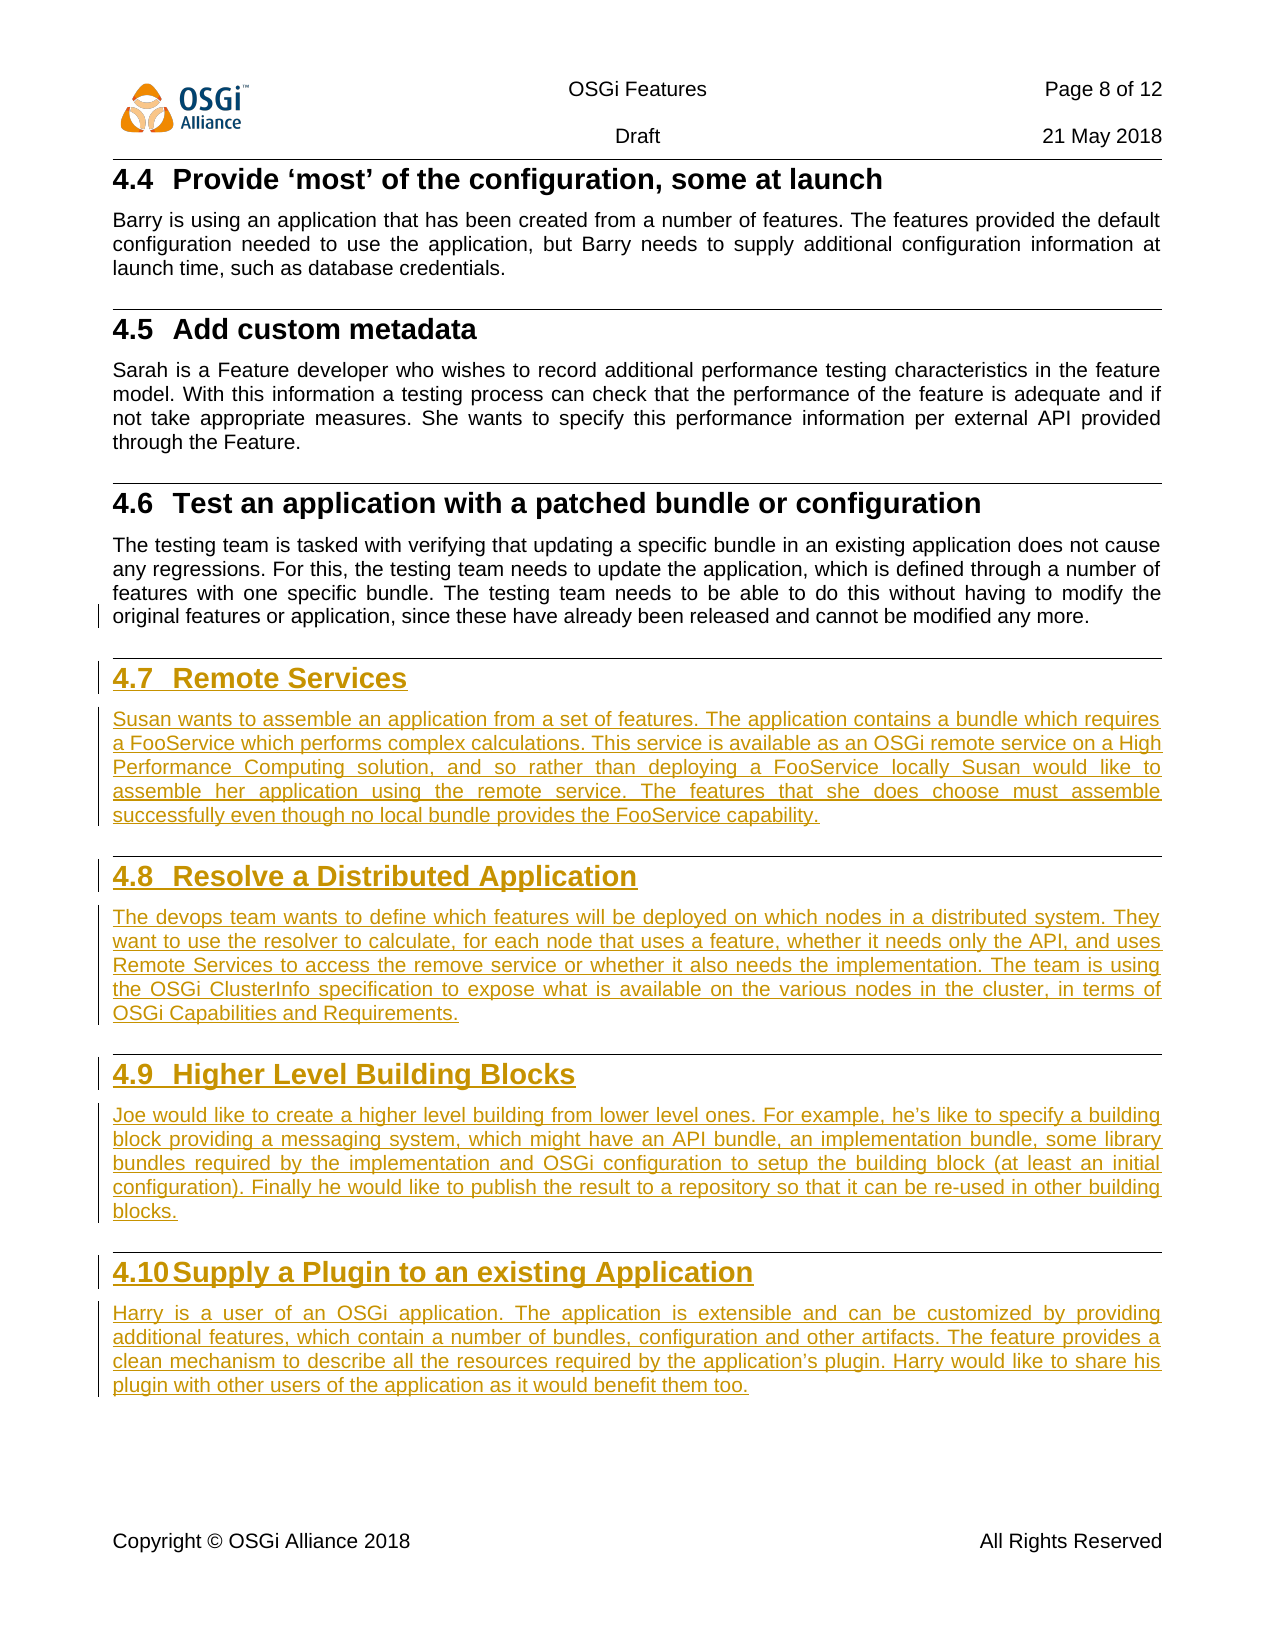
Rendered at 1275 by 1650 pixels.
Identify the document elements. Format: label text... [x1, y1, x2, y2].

text additional features, which contain a number of bundles, configuration and other artifacts. The feature provides a clean mechanism to describe all the resources required by the application’s plugin. Harry would like to share his [112, 1323, 1162, 1370]
text The testing team is tasked with verifying that updating a specific bundle in an existing application does not cause any regressions. For this, the testing team needs to update the application, which is defined through a number of features with one specific bundle. The testing team needs to be able to do this without having to modify the original features or application, since these have already been released and cannot be modified any more. [112, 532, 1162, 628]
text configuration). Finally he would like to publish the result to a repository so that it can be re-used in other building [112, 1173, 1162, 1196]
text Barry is using an application that has been created from a number of features. The features provided the default configuration needed to use the application, but Barry needs to supply additional configuration information at launch time, such as database credentials. [112, 208, 1162, 280]
subtitle Higher Level Building Blocks [112, 1055, 1162, 1090]
text block providing a messaging system, which might have an API bundle, an implementation bundle, some library [112, 1125, 1162, 1148]
text Harry is a user of an OSGi application. The application is extensible and can be customized by providing [112, 1301, 1162, 1322]
text Performance Computing solution, and so rather than deploying a FooService locally Susan would like to [112, 753, 1162, 776]
text Joe would like to create a higher level building from lower level ones. For example, he’s like to specify a building [112, 1103, 1162, 1124]
subtitle Supply a Plugin to an existing Application [112, 1253, 1162, 1288]
subtitle Provide ‘most’ of the configuration, some at launch [112, 160, 1162, 196]
text OSGi Capabilities and Requirements. [112, 999, 1162, 1024]
text plugin with other users of the application as it would benefit them too. [112, 1371, 1162, 1397]
subtitle Add custom metadata [112, 310, 1162, 346]
text blocks. [112, 1197, 1162, 1223]
text bundles required by the implementation and OSGi configuration to setup the building block (at least an initial [112, 1149, 1162, 1172]
subtitle Test an application with a patched bundle or configuration [112, 484, 1162, 520]
subtitle Remote Services [112, 659, 1162, 694]
subtitle Resolve a Distributed Application [112, 857, 1162, 892]
picture [113, 76, 257, 140]
text assemble her application using the remote service. The features that she does choose must assemble [112, 777, 1162, 799]
text Remote Services to access the remove service or whether it also needs the implementation. The team is using the OSGi ClusterInfo specification to expose what is available on the various nodes in the cluster, in terms of [112, 951, 1162, 998]
text The devops team wants to define which features will be deployed on which nodes in a distributed system. They want to use the resolver to calculate, for each node that uses a feature, whether it needs only the API, and uses [112, 905, 1162, 950]
text Sarah is a Feature developer who wishes to record additional performance testing characteristics in the feature model. With this information a testing process can check that the performance of the feature is adequate and if not take appropriate measures. She wants to specify this performance information per external API provided through the Feature. [112, 358, 1162, 454]
text Susan wants to assemble an application from a set of features. The application contains a bundle which requires a FooService which performs complex calculations. This service is available as an OSGi remote service on a High [112, 707, 1162, 752]
text successfully even though no local bundle provides the FooService capability. [112, 800, 1162, 826]
